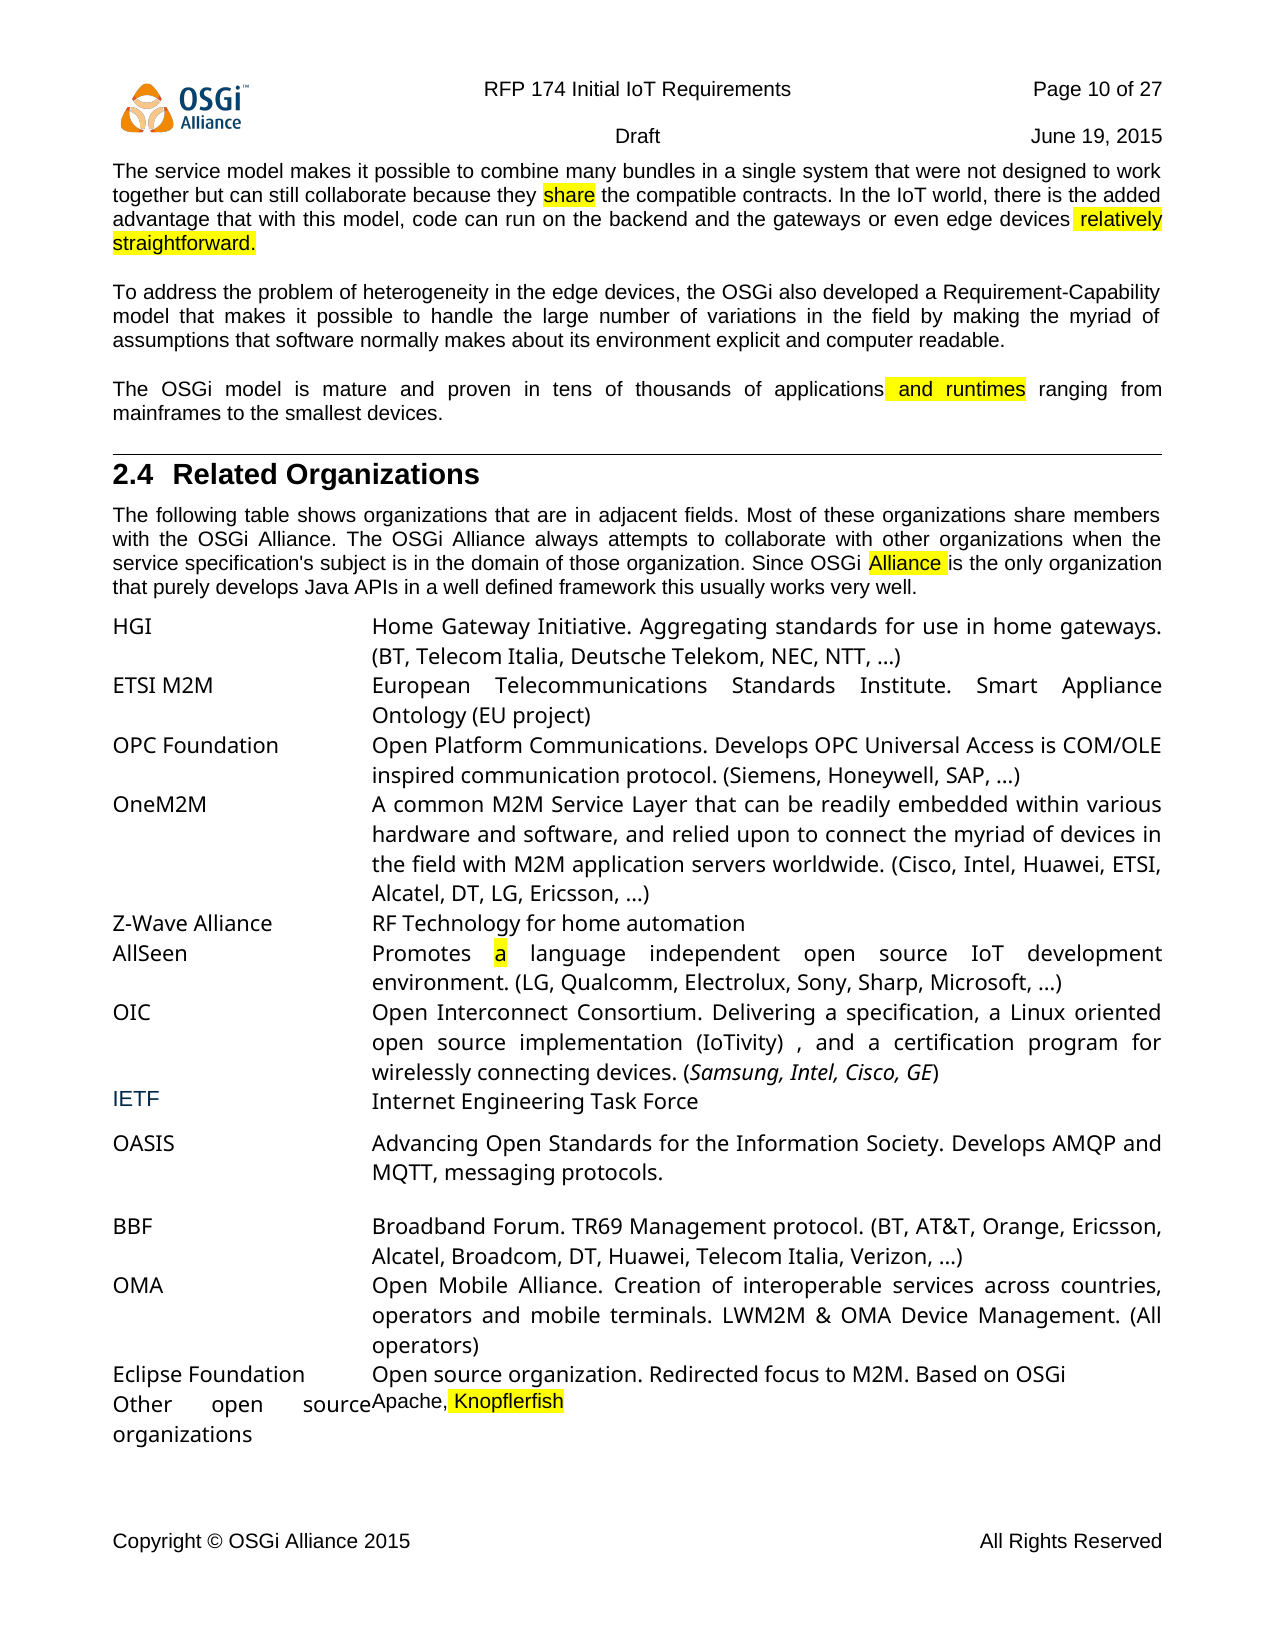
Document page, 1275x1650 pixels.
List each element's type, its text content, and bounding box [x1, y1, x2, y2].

table_cell A common M2M Service Layer that can be readily embedded within various hardware and software, and relied upon to connect the myriad of devices in the field with M2M application servers worldwide. (Cisco, Intel, Huawei, ETSI, Alcatel, DT, LG, Ericsson, …) [372, 789, 1162, 908]
table_cell OMA [113, 1270, 372, 1359]
picture [113, 76, 257, 140]
table_header HGI [113, 611, 372, 671]
table_cell Other open source organizations [113, 1389, 372, 1448]
table_cell Promotes a language independent open source IoT development environment. (LG, Qualcomm, Electrolux, Sony, Sharp, Microsoft, …) [372, 938, 1162, 997]
table_cell ETSI M2M [113, 671, 372, 730]
table_cell Open Platform Communications. Develops OPC Universal Access is COM/OLE inspired communication protocol. (Siemens, Honeywell, SAP, …) [372, 730, 1162, 789]
table_cell Open Mobile Alliance. Creation of interoperable services across countries, operators and mobile terminals. LWM2M & OMA Device Management. (All operators) [372, 1270, 1162, 1359]
text The service model makes it possible to combine many bundles in a single system that were not designed to work together but can still collaborate because they share the compatible contracts. In the IoT world, there is the added advantage that with this model, code can run on the backend and the gateways or even edge devices relatively straightforward. [112, 159, 1162, 255]
table_cell BBF [113, 1211, 372, 1270]
table_cell European Telecommunications Standards Institute. Smart Appliance Ontology (EU project) [372, 671, 1162, 730]
table_cell OPC Foundation [113, 730, 372, 789]
table_cell Internet Engineering Task Force [372, 1086, 1162, 1128]
table_cell AllSeen [113, 938, 372, 997]
table_cell RF Technology for home automation [372, 908, 1162, 938]
table_cell Advancing Open Standards for the Information Society. Develops AMQP and MQTT, messaging protocols. [372, 1128, 1162, 1211]
table_cell Eclipse Foundation [113, 1360, 372, 1389]
subtitle Related Organizations [112, 455, 1162, 490]
table_cell Apache, Knopflerfish [372, 1389, 1162, 1448]
table_cell Open Interconnect Consortium. Delivering a specification, a Linux oriented open source implementation (IoTivity) , and a certification program for wirelessly connecting devices. (Samsung, Intel, Cisco, GE) [372, 997, 1162, 1086]
text The following table shows organizations that are in adjacent fields. Most of these organizations share members with the OSGi Alliance. The OSGi Alliance always attempts to collaborate with other organizations when the service specification's subject is in the domain of those organization. Since OSGi Alliance is the only organization that purely develops Java APIs in a well defined framework this usually works very well. [112, 503, 1162, 599]
table_cell Z-Wave Alliance [113, 908, 372, 938]
table_cell Open source organization. Redirected focus to M2M. Based on OSGi [372, 1360, 1162, 1389]
table_cell OIC [113, 997, 372, 1086]
text To address the problem of heterogeneity in the edge devices, the OSGi also developed a Requirement-Capability model that makes it possible to handle the large number of variations in the field by making the myriad of assumptions that software normally makes about its environment explicit and computer readable. [112, 280, 1162, 352]
table_cell OASIS [113, 1128, 372, 1211]
table_header Home Gateway Initiative. Aggregating standards for use in home gateways. (BT, Telecom Italia, Deutsche Telekom, NEC, NTT, …) [372, 611, 1162, 671]
table_cell Broadband Forum. TR69 Management protocol. (BT, AT&T, Orange, Ericsson, Alcatel, Broadcom, DT, Huawei, Telecom Italia, Verizon, …) [372, 1211, 1162, 1270]
text The OSGi model is mature and proven in tens of thousands of applications and runtimes ranging from mainframes to the smallest devices. [112, 377, 1162, 424]
table_cell IETF [113, 1086, 372, 1128]
table_cell OneM2M [113, 789, 372, 908]
